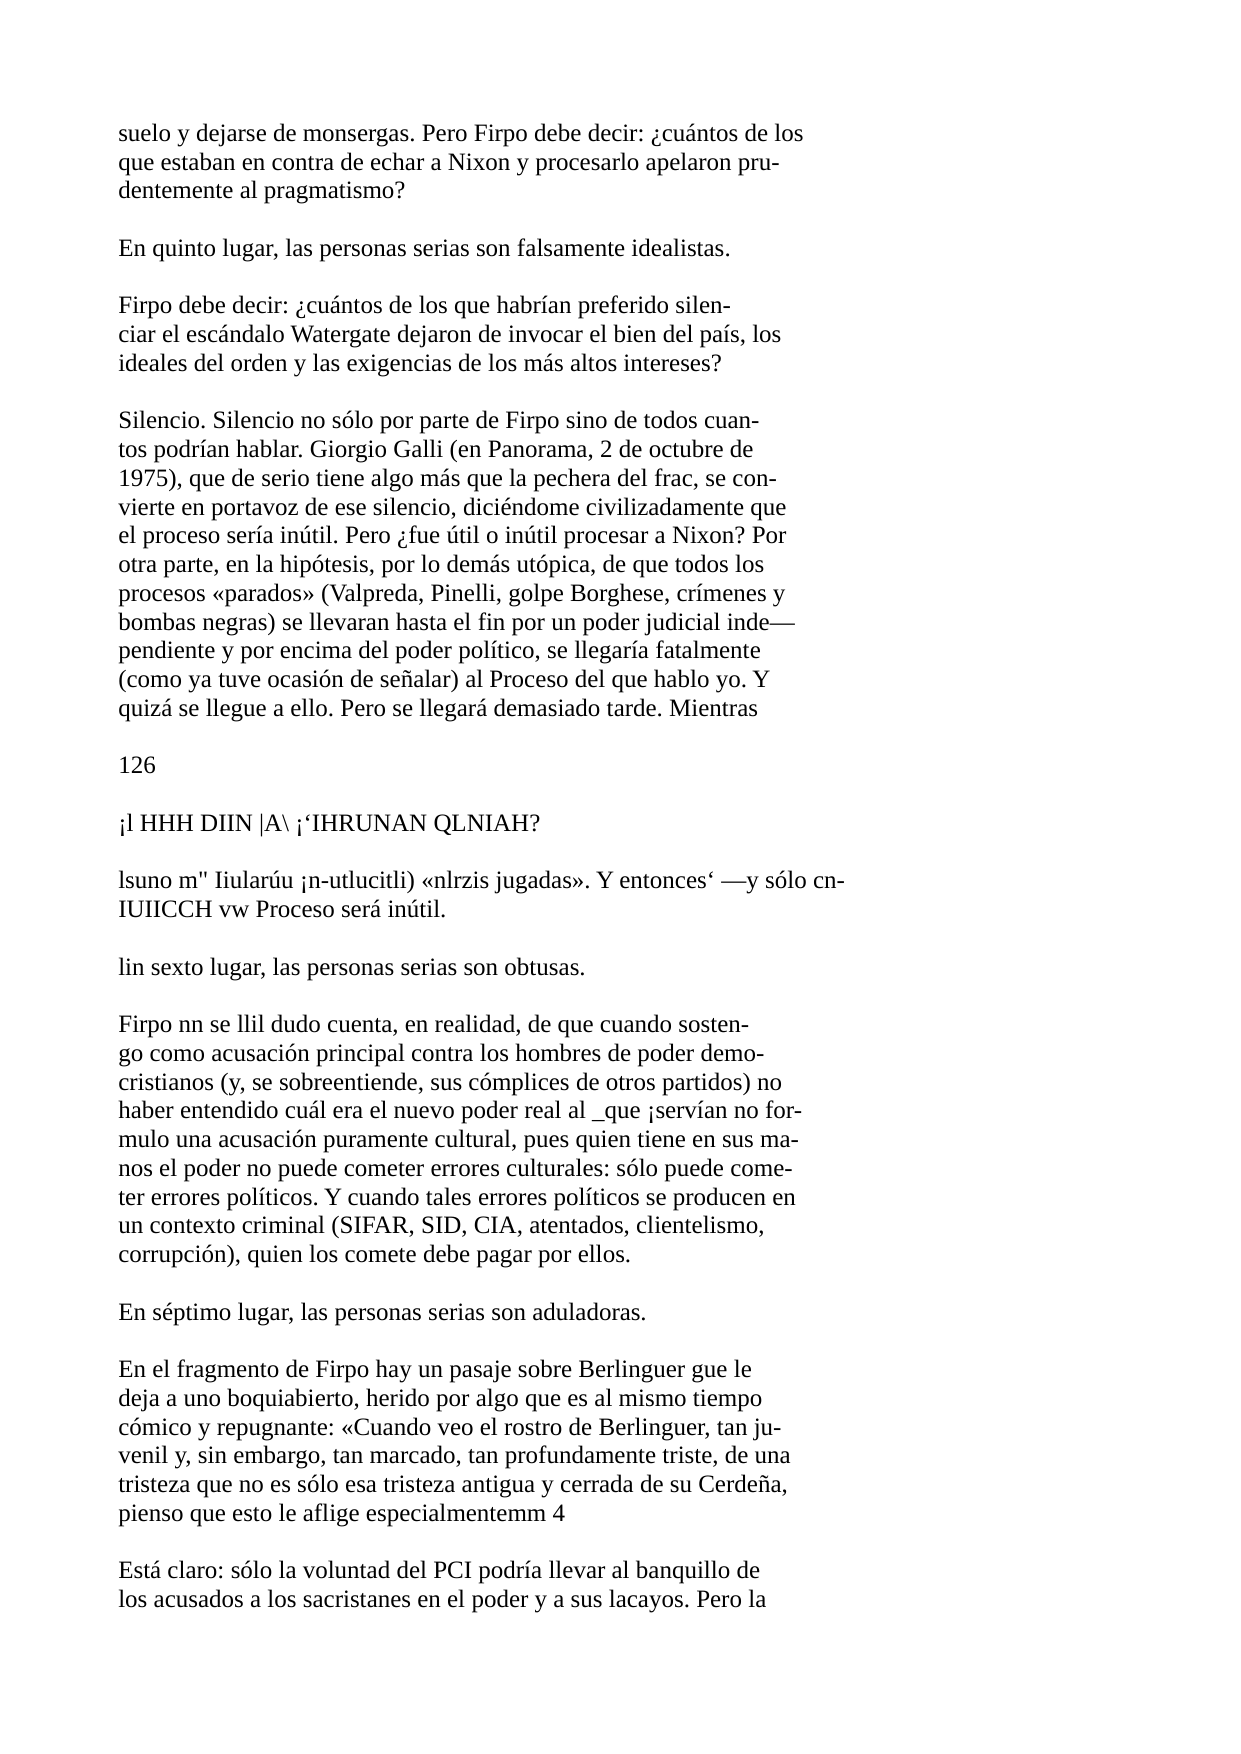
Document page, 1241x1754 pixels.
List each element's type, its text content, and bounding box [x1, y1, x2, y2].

text IUIICCH vw Proceso será inútil. [118, 894, 1122, 923]
text nos el poder no puede cometer errores culturales: sólo puede come- [118, 1153, 1122, 1182]
text Está claro: sólo la voluntad del PCI podría llevar al banquillo de [118, 1556, 1122, 1584]
text venil y, sin embargo, tan marcado, tan profundamente triste, de una [118, 1441, 1122, 1469]
text bombas negras) se llevaran hasta el fin por un poder judicial inde— [118, 607, 1122, 636]
text vierte en portavoz de ese silencio, diciéndome civilizadamente que [118, 492, 1122, 521]
text (como ya tuve ocasión de señalar) al Proceso del que hablo yo. Y [118, 664, 1122, 693]
text haber entendido cuál era el nuevo poder real al _que ¡servían no for- [118, 1096, 1122, 1124]
text lin sexto lugar, las personas serias son obtusas. [118, 952, 1122, 981]
text el proceso sería inútil. Pero ¿fue útil o inútil procesar a Nixon? Por [118, 521, 1122, 549]
text lsuno m" Iiularúu ¡n-utlucitli) «nlrzis jugadas». Y entonces‘ —y sólo cn- [118, 866, 1122, 894]
text go como acusación principal contra los hombres de poder demo- [118, 1038, 1122, 1067]
text quizá se llegue a ello. Pero se llegará demasiado tarde. Mientras [118, 693, 1122, 722]
text tristeza que no es sólo esa tristeza antigua y cerrada de su Cerdeña, [118, 1469, 1122, 1498]
text un contexto criminal (SIFAR, SID, CIA, atentados, clientelismo, [118, 1211, 1122, 1239]
text Silencio. Silencio no sólo por parte de Firpo sino de todos cuan- [118, 406, 1122, 434]
text tos podrían hablar. Giorgio Galli (en Panorama, 2 de octubre de [118, 434, 1122, 463]
text pendiente y por encima del poder político, se llegaría fatalmente [118, 636, 1122, 664]
text procesos «parados» (Valpreda, Pinelli, golpe Borghese, crímenes y [118, 578, 1122, 607]
text ter errores políticos. Y cuando tales errores políticos se producen en [118, 1182, 1122, 1211]
text En séptimo lugar, las personas serias son aduladoras. [118, 1297, 1122, 1326]
text corrupción), quien los comete debe pagar por ellos. [118, 1239, 1122, 1268]
text los acusados a los sacristanes en el poder y a sus lacayos. Pero la [118, 1584, 1122, 1613]
text suelo y dejarse de monsergas. Pero Firpo debe decir: ¿cuántos de los [118, 118, 1122, 147]
text Firpo nn se llil dudo cuenta, en realidad, de que cuando sosten- [118, 1009, 1122, 1038]
text mulo una acusación puramente cultural, pues quien tiene en sus ma- [118, 1124, 1122, 1153]
text cristianos (y, se sobreentiende, sus cómplices de otros partidos) no [118, 1067, 1122, 1096]
text dentemente al pragmatismo? [118, 176, 1122, 204]
text deja a uno boquiabierto, herido por algo que es al mismo tiempo [118, 1383, 1122, 1412]
text cómico y repugnante: «Cuando veo el rostro de Berlinguer, tan ju- [118, 1412, 1122, 1441]
text otra parte, en la hipótesis, por lo demás utópica, de que todos los [118, 549, 1122, 578]
text pienso que esto le aflige especialmentemm 4 [118, 1498, 1122, 1527]
text 1975), que de serio tiene algo más que la pechera del frac, se con- [118, 463, 1122, 492]
text ideales del orden y las exigencias de los más altos intereses? [118, 348, 1122, 377]
text ¡l HHH DIIN |A\ ¡‘IHRUNAN QLNIAH? [118, 808, 1122, 837]
text En quinto lugar, las personas serias son falsamente idealistas. [118, 233, 1122, 262]
text Firpo debe decir: ¿cuántos de los que habrían preferido silen- [118, 291, 1122, 319]
text que estaban en contra de echar a Nixon y procesarlo apelaron pru- [118, 147, 1122, 176]
text ciar el escándalo Watergate dejaron de invocar el bien del país, los [118, 319, 1122, 348]
text En el fragmento de Firpo hay un pasaje sobre Berlinguer gue le [118, 1354, 1122, 1383]
text 126 [118, 751, 1122, 779]
